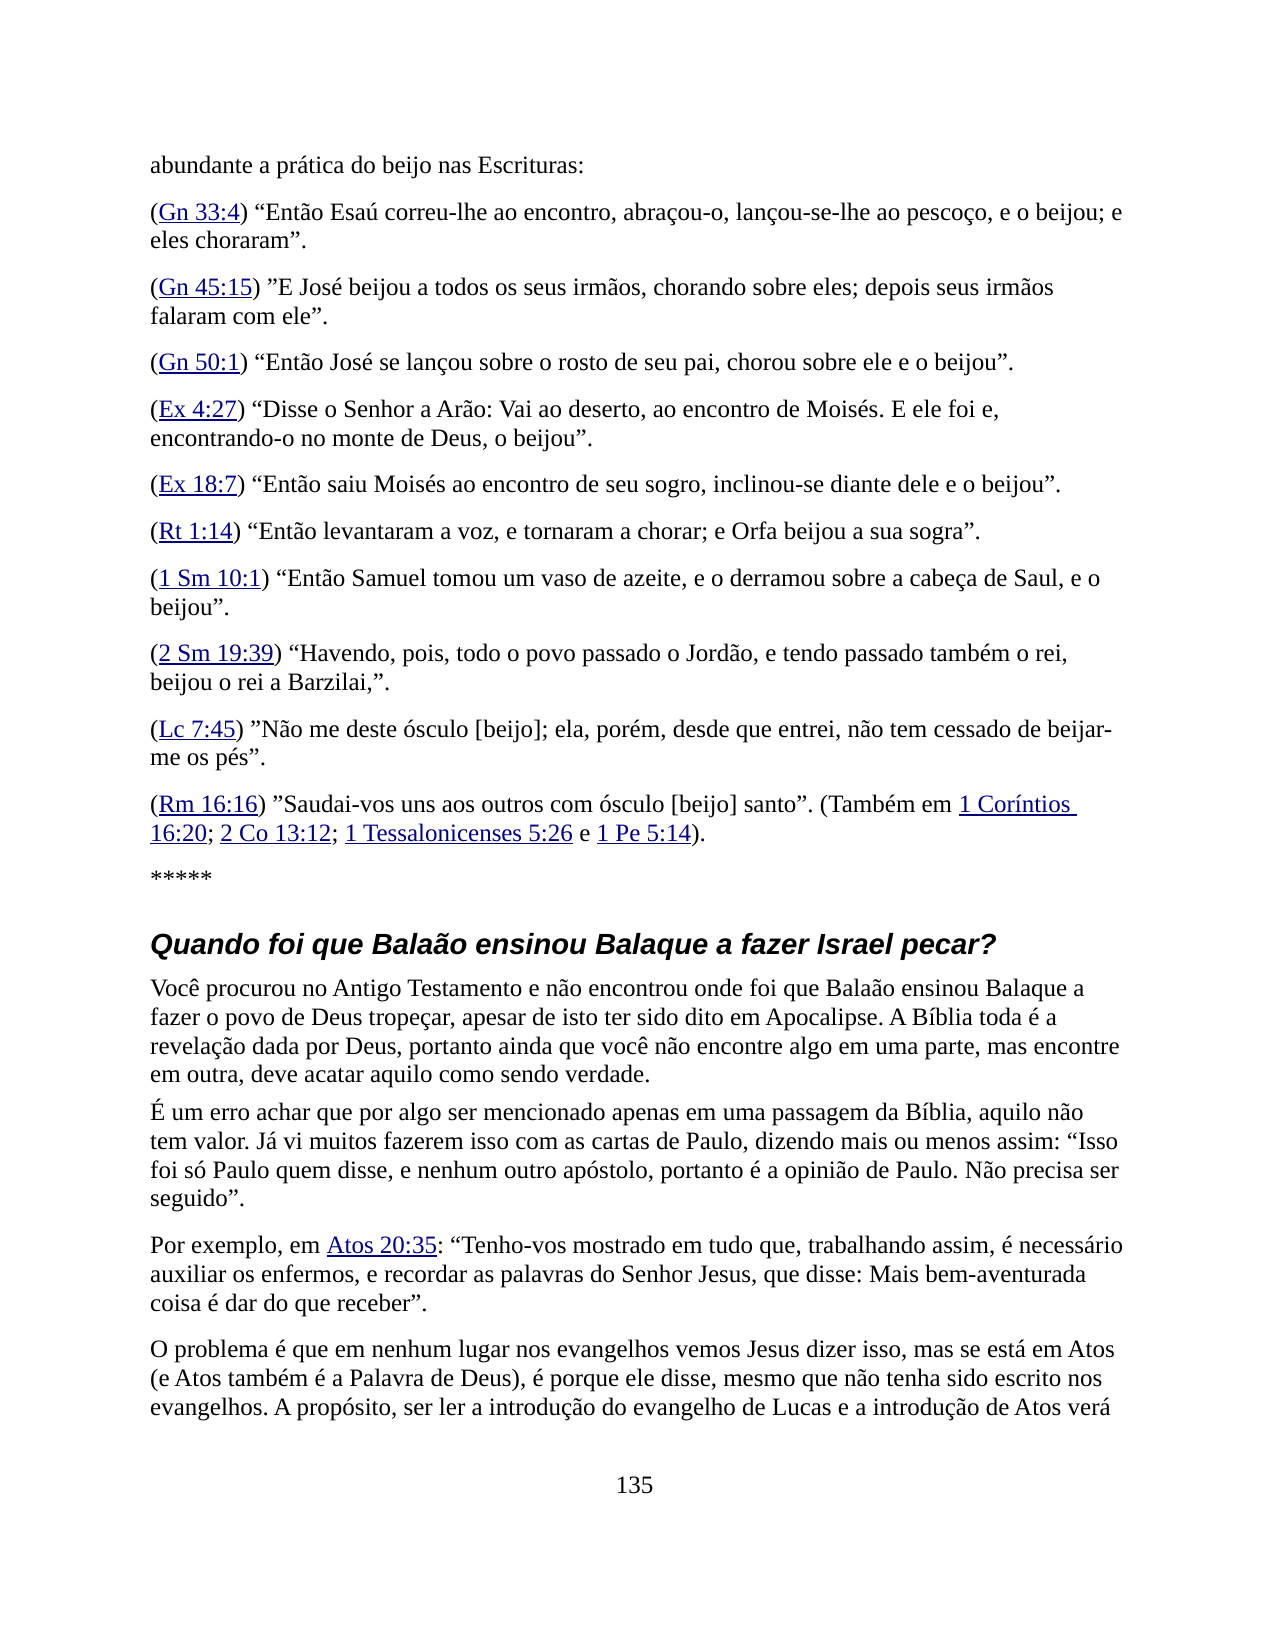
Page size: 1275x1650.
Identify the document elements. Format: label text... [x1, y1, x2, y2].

text (Gn 33:4) “Então Esaú correu-lhe ao encontro, abraçou-o, lançou-se-lhe ao pescoço, e o beijou; e eles choraram”. [150, 197, 1125, 254]
text (Gn 50:1) “Então José se lançou sobre o rosto de seu pai, chorou sobre ele e o beijou”. [150, 347, 1125, 376]
text (2 Sm 19:39) “Havendo, pois, todo o povo passado o Jordão, e tendo passado também o rei, beijou o rei a Barzilai,”. [150, 638, 1125, 696]
text abundante a prática do beijo nas Escrituras: [150, 150, 1125, 179]
text Por exemplo, em Atos 20:35: “Tenho-vos mostrado em tudo que, trabalhando assim, é necessário auxiliar os enfermos, e recordar as palavras do Senhor Jesus, que disse: Mais bem-aventurada coisa é dar do que receber”. [150, 1230, 1125, 1316]
text O problema é que em nenhum lugar nos evangelhos vemos Jesus dizer isso, mas se está em Atos (e Atos também é a Palavra de Deus), é porque ele disse, mesmo que não tenha sido escrito nos evangelhos. A propósito, ser ler a introdução do evangelho de Lucas e a introdução de Atos verá [150, 1334, 1125, 1421]
text Você procurou no Antigo Testamento e não encontrou onde foi que Balaão ensinou Balaque a fazer o povo de Deus tropeçar, apesar de isto ter sido dito em Apocalipse. A Bíblia toda é a revelação dada por Deus, portanto ainda que você não encontre algo em uma parte, mas encontre em outra, deve acatar aquilo como sendo verdade. [150, 973, 1125, 1088]
text (Ex 18:7) “Então saiu Moisés ao encontro de seu sogro, inclinou-se diante dele e o beijou”. [150, 469, 1125, 498]
text (Gn 45:15) ”E José beijou a todos os seus irmãos, chorando sobre eles; depois seus irmãos falaram com ele”. [150, 272, 1125, 329]
subtitle Quando foi que Balaão ensinou Balaque a fazer Israel pecar? [150, 927, 1125, 961]
text (1 Sm 10:1) “Então Samuel tomou um vaso de azeite, e o derramou sobre a cabeça de Saul, e o beijou”. [150, 563, 1125, 620]
text (Lc 7:45) ”Não me deste ósculo [beijo]; ela, porém, desde que entrei, não tem cessado de beijar-me os pés”. [150, 714, 1125, 771]
text É um erro achar que por algo ser mencionado apenas em uma passagem da Bíblia, aquilo não tem valor. Já vi muitos fazerem isso com as cartas de Paulo, dizendo mais ou menos assim: “Isso foi só Paulo quem disse, e nenhum outro apóstolo, portanto é a opinião de Paulo. Não precisa ser seguido”. [150, 1097, 1125, 1212]
text (Ex 4:27) “Disse o Senhor a Arão: Vai ao deserto, ao encontro de Moisés. E ele foi e, encontrando-o no monte de Deus, o beijou”. [150, 394, 1125, 452]
text ***** [150, 864, 1125, 893]
text (Rm 16:16) ”Saudai-vos uns aos outros com ósculo [beijo] santo”. (Também em 1 Coríntios 16:20; 2 Co 13:12; 1 Tessalonicenses 5:26 e 1 Pe 5:14). [150, 789, 1125, 847]
text (Rt 1:14) “Então levantaram a voz, e tornaram a chorar; e Orfa beijou a sua sogra”. [150, 516, 1125, 545]
